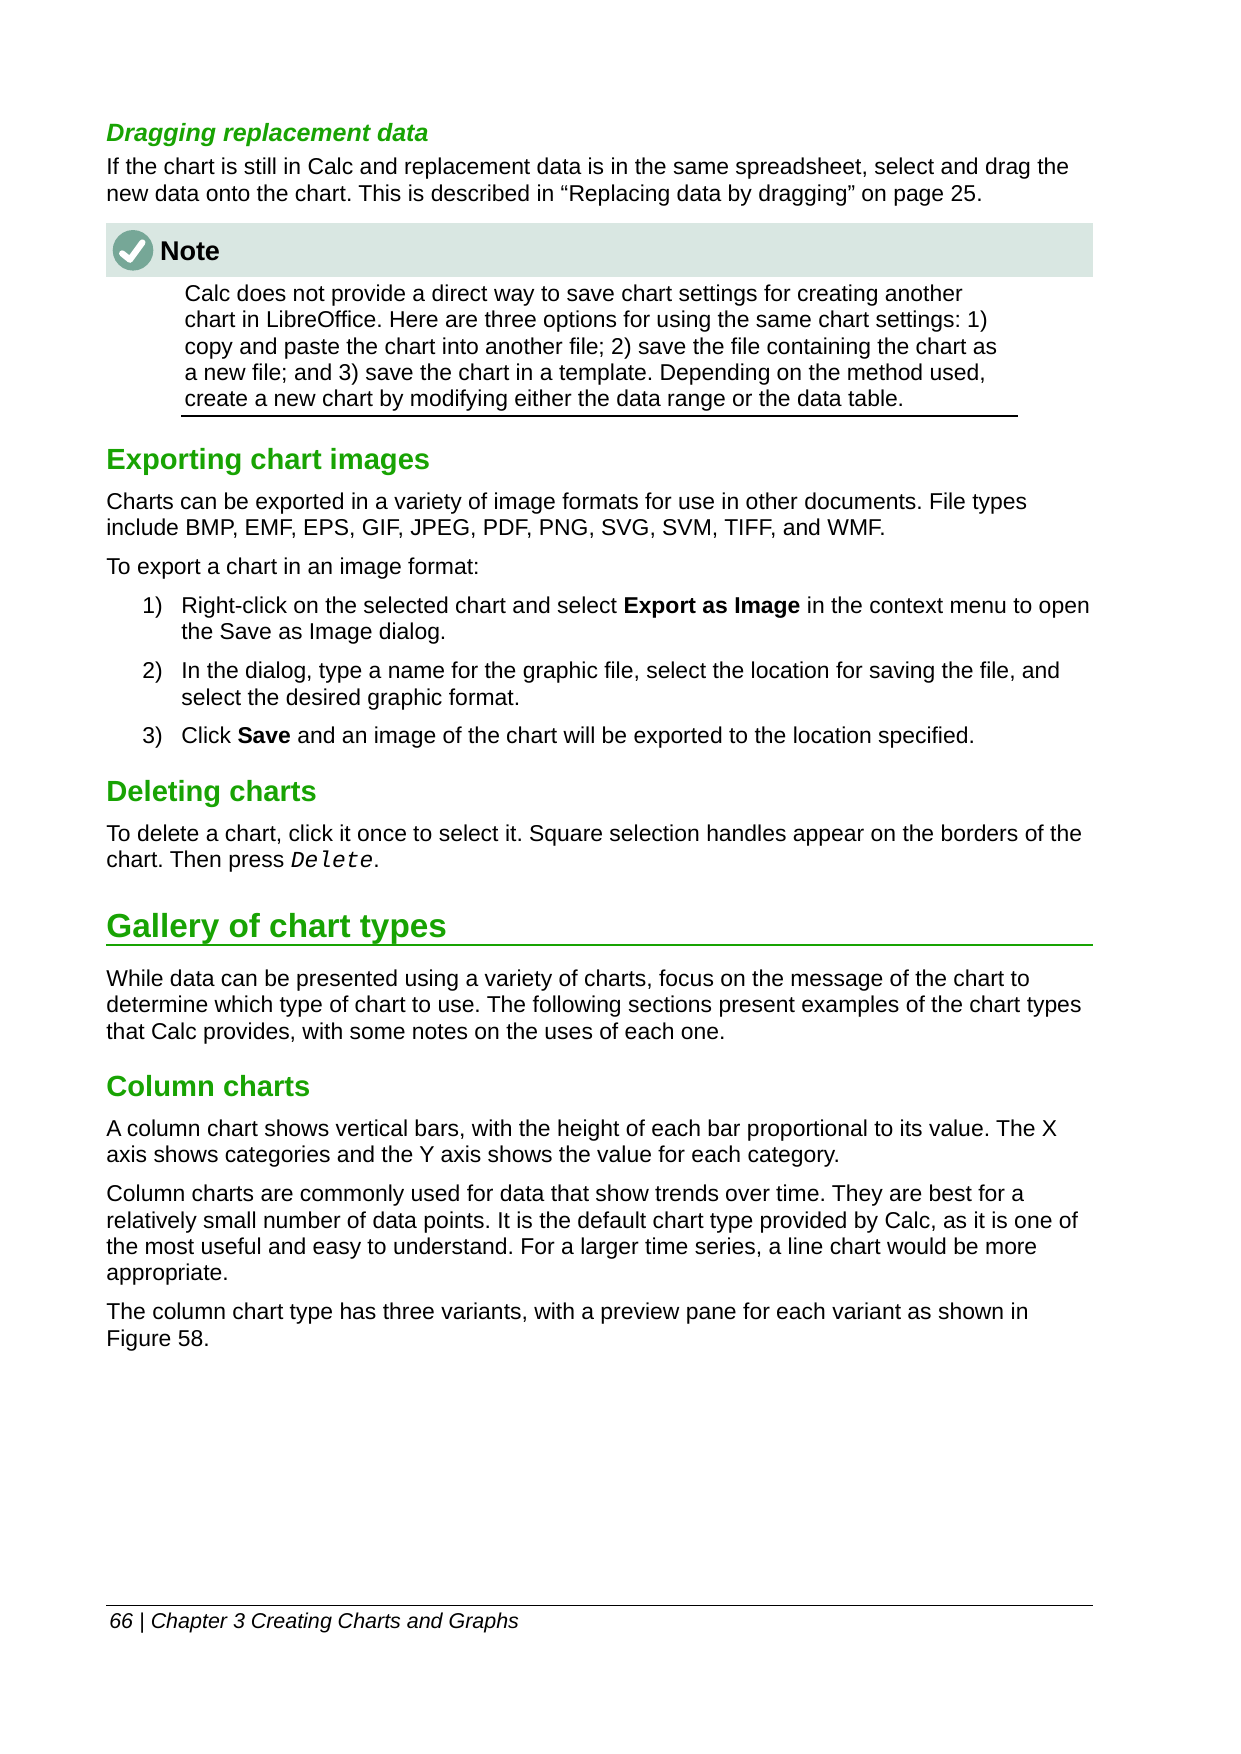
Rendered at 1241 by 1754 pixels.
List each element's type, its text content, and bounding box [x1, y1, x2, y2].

text While data can be presented using a variety of charts, focus on the message of the chart to determine which type of chart to use. The following sections present examples of the chart types that Calc provides, with some notes on the uses of each one. [106, 965, 1093, 1044]
text Calc does not provide a direct way to save chart settings for creating another chart in LibreOffice. Here are three options for using the same chart settings: 1) copy and paste the chart into another file; 2) save the file containing the chart as a new file; and 3) save the chart in a template. Depending on the method used, create a new chart by modifying either the data range or the data table. [181, 277, 1018, 415]
list In the dialog, type a name for the graphic file, select the location for saving the file, and select the desired graphic format. [162, 657, 1093, 710]
list Charts can be exported in a variety of image formats for use in other documents. File types include BMP, EMF, EPS, GIF, JPEG, PDF, PNG, SVG, SVM, TIFF, and WMF. [106, 488, 1093, 541]
subtitle Note [106, 223, 1093, 277]
text To delete a chart, click it once to select it. Square selection handles appear on the borders of the chart. Then press Delete. [106, 820, 1093, 874]
subtitle Exporting chart images [106, 442, 1093, 475]
text If the chart is still in Calc and replacement data is in the same spreadsheet, select and drag the new data onto the chart. This is described in “Replacing data by dragging” on page 25. [106, 153, 1093, 206]
subtitle Gallery of chart types [106, 906, 1093, 944]
subtitle Column charts [106, 1069, 1093, 1103]
text A column chart shows vertical bars, with the height of each bar proportional to its value. The X axis shows categories and the Y axis shows the value for each category. [106, 1115, 1093, 1168]
subtitle Deleting charts [106, 774, 1093, 807]
subtitle Dragging replacement data [106, 118, 1093, 147]
text The column chart type has three variants, with a preview pane for each variant as shown in Figure 58. [106, 1298, 1093, 1351]
text Column charts are commonly used for data that show trends over time. They are best for a relatively small number of data points. It is the default chart type provided by Calc, as it is one of the most useful and easy to understand. For a larger time series, a line chart would be more appropriate. [106, 1180, 1093, 1286]
list Right-click on the selected chart and select Export as Image in the context menu to open the Save as Image dialog. [162, 592, 1093, 645]
list Click Save and an image of the chart will be exported to the location specified. [162, 722, 1093, 749]
list To export a chart in an image format: [106, 553, 1093, 579]
